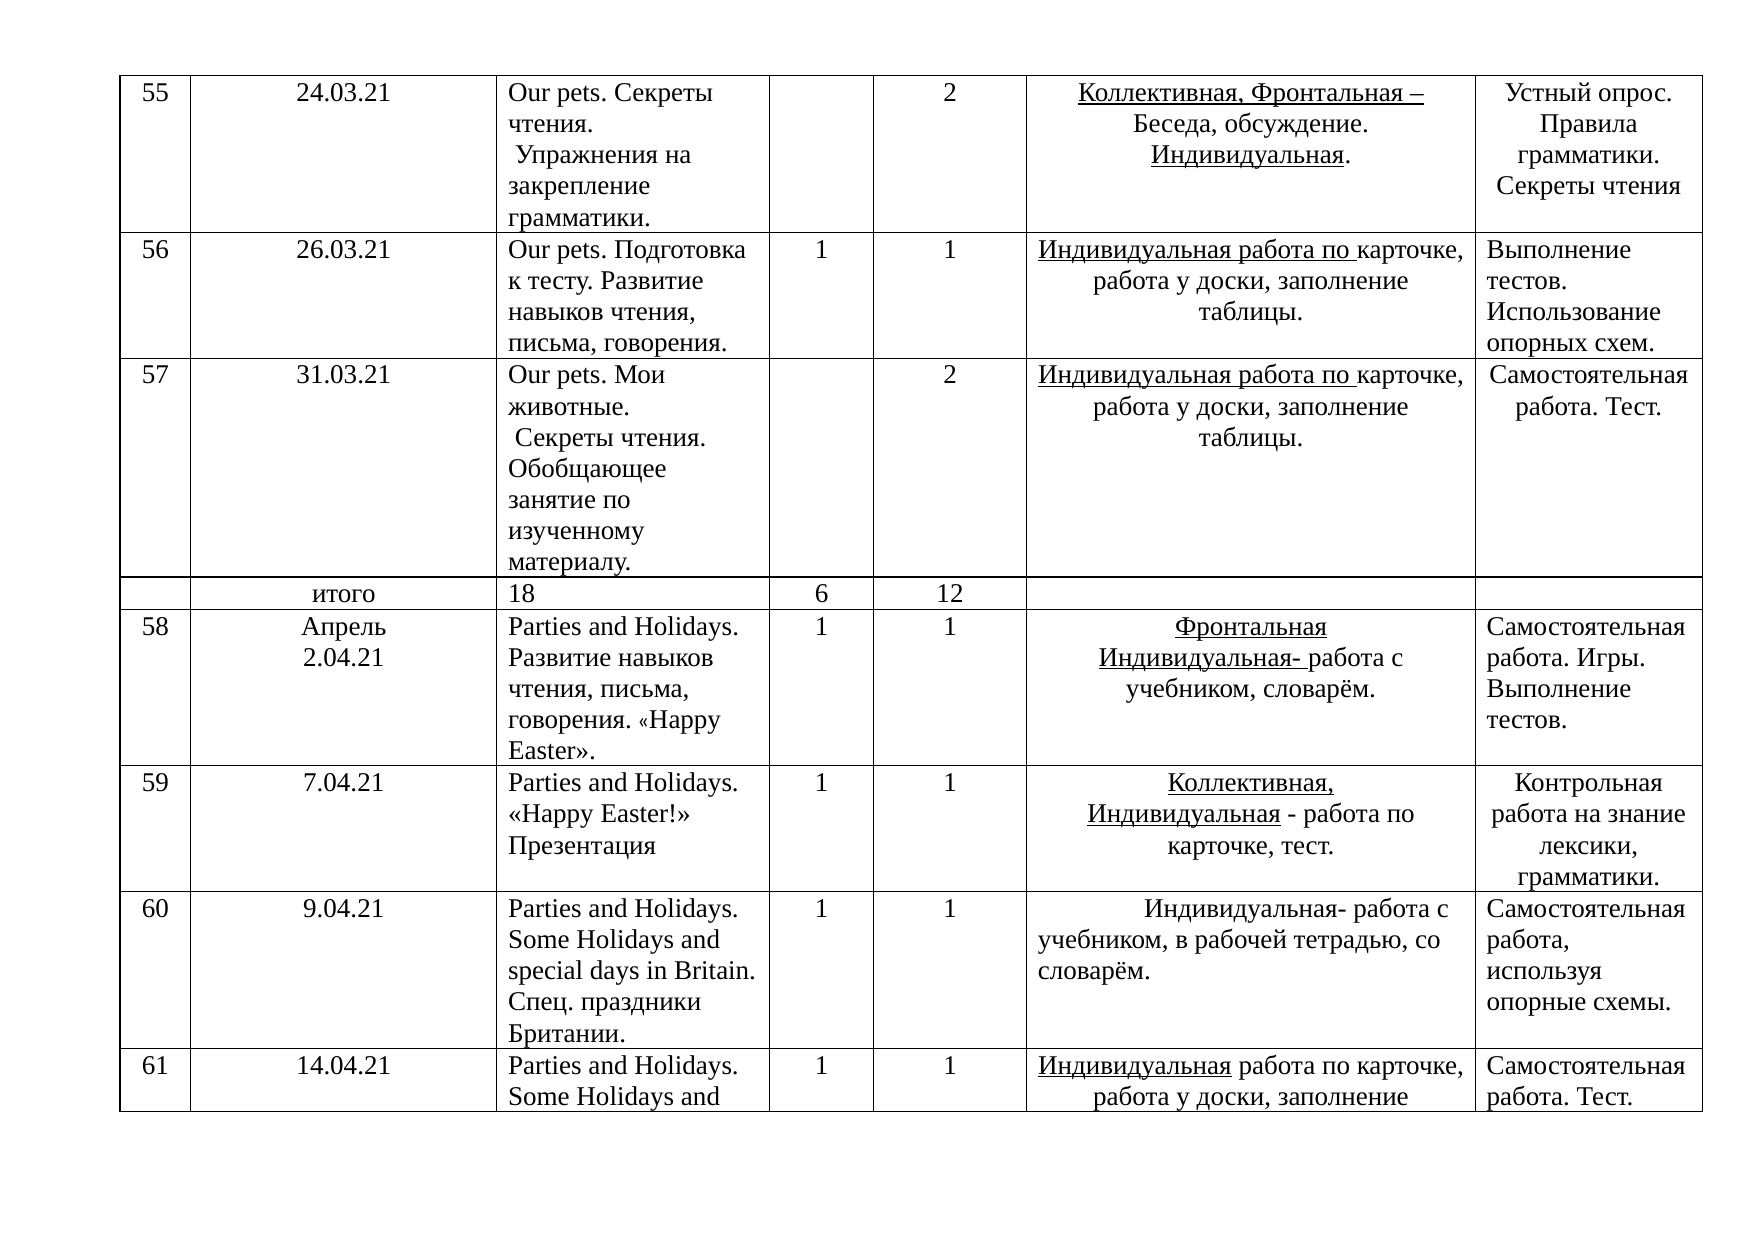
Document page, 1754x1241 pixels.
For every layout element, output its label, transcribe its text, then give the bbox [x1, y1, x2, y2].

table_cell 61 [121, 1049, 190, 1111]
table_cell Our pets. Секреты чтения. Упражнения на закрепление грамматики. [497, 76, 769, 232]
table_cell 55 [121, 76, 190, 232]
table_cell Самостоятельная работа. Игры. Выполнение тестов. [1476, 610, 1702, 765]
table_cell Parties and Holidays. Some Holidays and special days in Britain. Спец. праздники Британии. [497, 892, 769, 1048]
table_cell Parties and Holidays. Some Holidays and [497, 1049, 769, 1111]
table_cell Коллективная, Фронтальная – Беседа, обсуждение. Индивидуальная. [1027, 76, 1475, 232]
table_cell 1 [770, 1049, 873, 1111]
table_cell 1 [770, 610, 873, 765]
table_cell 24.03.21 [191, 76, 496, 232]
table_cell [770, 359, 873, 576]
table_cell 2 [874, 76, 1026, 232]
table_cell Фронтальная Индивидуальная- работа с учебником, словарём. [1027, 610, 1475, 765]
table_cell Выполнение тестов. Использование опорных схем. [1476, 233, 1702, 357]
table_cell 26.03.21 [191, 233, 496, 357]
table_cell 1 [874, 233, 1026, 357]
table_cell 1 [770, 233, 873, 357]
table_cell Our pets. Подготовка к тесту. Развитие навыков чтения, письма, говорения. [497, 233, 769, 357]
table_cell Индивидуальная работа по карточке, работа у доски, заполнение таблицы. [1027, 359, 1475, 576]
table_cell 14.04.21 [191, 1049, 496, 1111]
table_cell 58 [121, 610, 190, 765]
table_cell 57 [121, 359, 190, 576]
table_cell Устный опрос. Правила грамматики. Секреты чтения [1476, 76, 1702, 232]
table_cell 59 [121, 766, 190, 891]
table_cell 1 [874, 766, 1026, 891]
table_cell Индивидуальная- работа с учебником, в рабочей тетрадью, со словарём. [1027, 892, 1475, 1048]
table_cell 2 [874, 359, 1026, 576]
table_cell 7.04.21 [191, 766, 496, 891]
table_cell 12 [874, 578, 1026, 609]
table_cell Самостоятельная работа. Тест. [1476, 359, 1702, 576]
table_cell 18 [497, 578, 769, 609]
table_cell [770, 76, 873, 232]
table_cell 60 [121, 892, 190, 1048]
table_cell 9.04.21 [191, 892, 496, 1048]
table_cell 31.03.21 [191, 359, 496, 576]
table_cell Контрольная работа на знание лексики, грамматики. [1476, 766, 1702, 891]
table_cell Parties and Holidays. «Happy Easter!» Презентация [497, 766, 769, 891]
table_cell 1 [770, 766, 873, 891]
table_cell Parties and Holidays. Развитие навыков чтения, письма, говорения. «Happy Easter». [497, 610, 769, 765]
table_cell Our pets. Мои животные. Секреты чтения. Обобщающее занятие по изученному материалу. [497, 359, 769, 576]
table_cell 56 [121, 233, 190, 357]
table_cell Самостоятельная работа, используя опорные схемы. [1476, 892, 1702, 1048]
table_cell Апрель 2.04.21 [191, 610, 496, 765]
table_cell итого [191, 578, 496, 609]
table_cell Индивидуальная работа по карточке, работа у доски, заполнение таблицы. [1027, 233, 1475, 357]
table_cell 1 [874, 892, 1026, 1048]
table_cell 1 [770, 892, 873, 1048]
table_cell [121, 578, 190, 609]
table_cell 6 [770, 578, 873, 609]
table_cell [1027, 578, 1475, 609]
table_cell [1476, 578, 1702, 609]
table_cell 1 [874, 1049, 1026, 1111]
table_cell Самостоятельная работа. Тест. [1476, 1049, 1702, 1111]
table_cell Коллективная, Индивидуальная - работа по карточке, тест. [1027, 766, 1475, 891]
table_cell 1 [874, 610, 1026, 765]
table_cell Индивидуальная работа по карточке, работа у доски, заполнение [1027, 1049, 1475, 1111]
